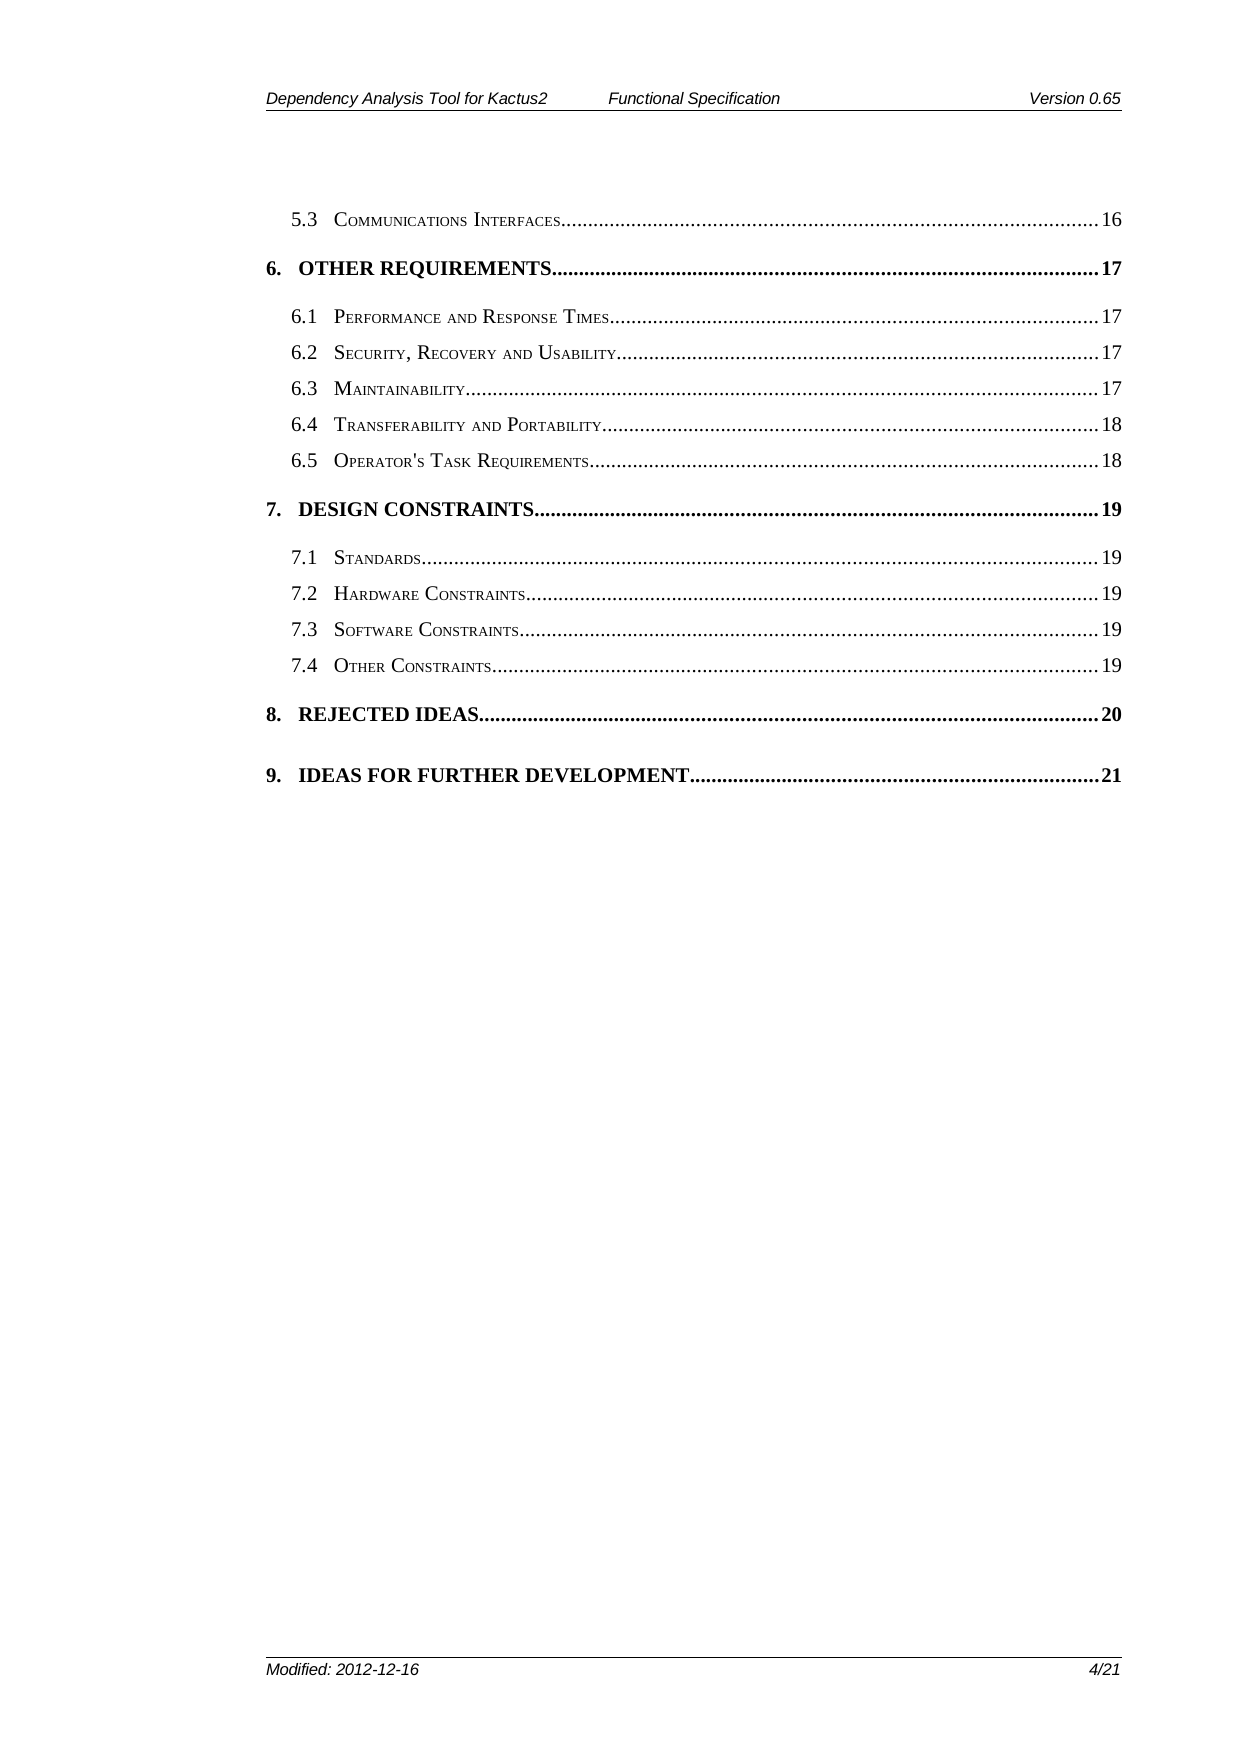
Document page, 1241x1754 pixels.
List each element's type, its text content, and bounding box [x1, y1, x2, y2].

text 7.4 Other Constraints 19 [291, 653, 1122, 677]
text 6. Other Requirements 17 [266, 255, 1122, 279]
text 7.3 Software Constraints 19 [291, 617, 1122, 641]
text 9. Ideas for Further Development 21 [266, 763, 1122, 787]
text 6.4 Transferability and Portability 18 [291, 412, 1122, 436]
text 7.2 Hardware Constraints 19 [291, 581, 1122, 605]
text 8. Rejected Ideas 20 [266, 702, 1122, 726]
text 6.3 Maintainability 17 [291, 376, 1122, 400]
text 7. Design Constraints 19 [266, 497, 1122, 521]
text 6.2 Security, Recovery and Usability 17 [291, 340, 1122, 364]
text 7.1 Standards 19 [291, 545, 1122, 569]
text 5.3 Communications Interfaces 16 [291, 207, 1122, 231]
text 6.1 Performance and Response Times 17 [291, 304, 1122, 328]
text 6.5 Operator's Task Requirements 18 [291, 448, 1122, 472]
